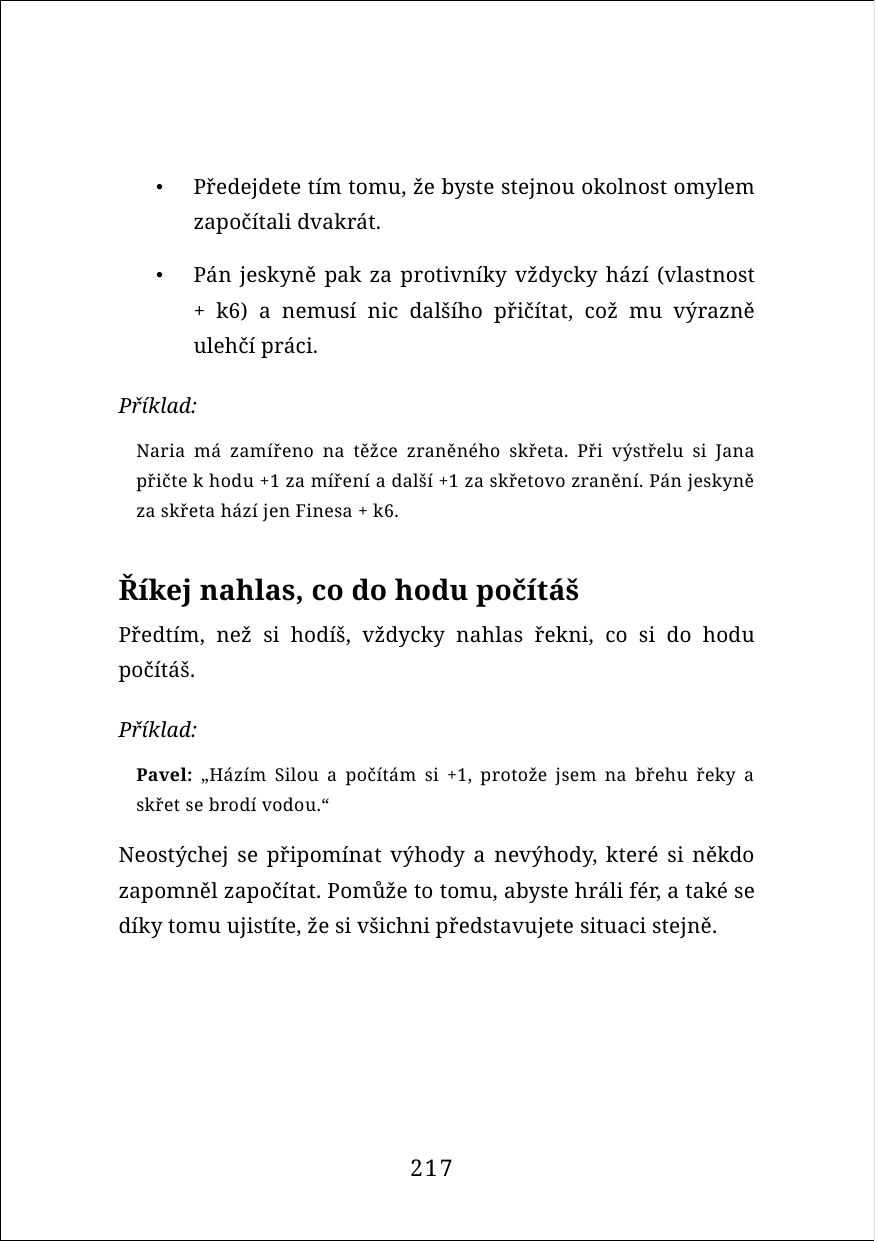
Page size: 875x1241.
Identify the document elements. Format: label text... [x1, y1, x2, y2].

text Pavel: „Házím Silou a počítám si +1, protože jsem na břehu řeky a skřet se brodí vodou.“ [136, 762, 756, 816]
text Příklad: [118, 715, 756, 743]
text Neostýchej se připomínat výhody a nevýhody, které si někdo zapomněl započítat. Pomůže to tomu, abyste hráli fér, a také se díky tomu ujistíte, že si všichni představujete situaci stejně. [118, 840, 756, 940]
text Předtím, než si hodíš, vždycky nahlas řekni, co si do hodu počítáš. [118, 620, 756, 684]
subtitle Říkej nahlas, co do hodu počítáš [118, 570, 756, 608]
text Naria má zamířeno na těžce zraněného skřeta. Při výstřelu si Jana přičte k hodu +1 za míření a další +1 za skřetovo zranění. Pán jeskyně za skřeta hází jen Finesa + k6. [136, 438, 756, 523]
text Příklad: [118, 391, 756, 419]
list Pán jeskyně pak za protivníky vždycky hází (vlastnost + k6) a nemusí nic dalšího přičítat, což mu výrazně ulehčí práci. [156, 261, 756, 360]
list Předejdete tím tomu, že byste stejnou okolnost omylem započítali dvakrát. [156, 172, 756, 236]
